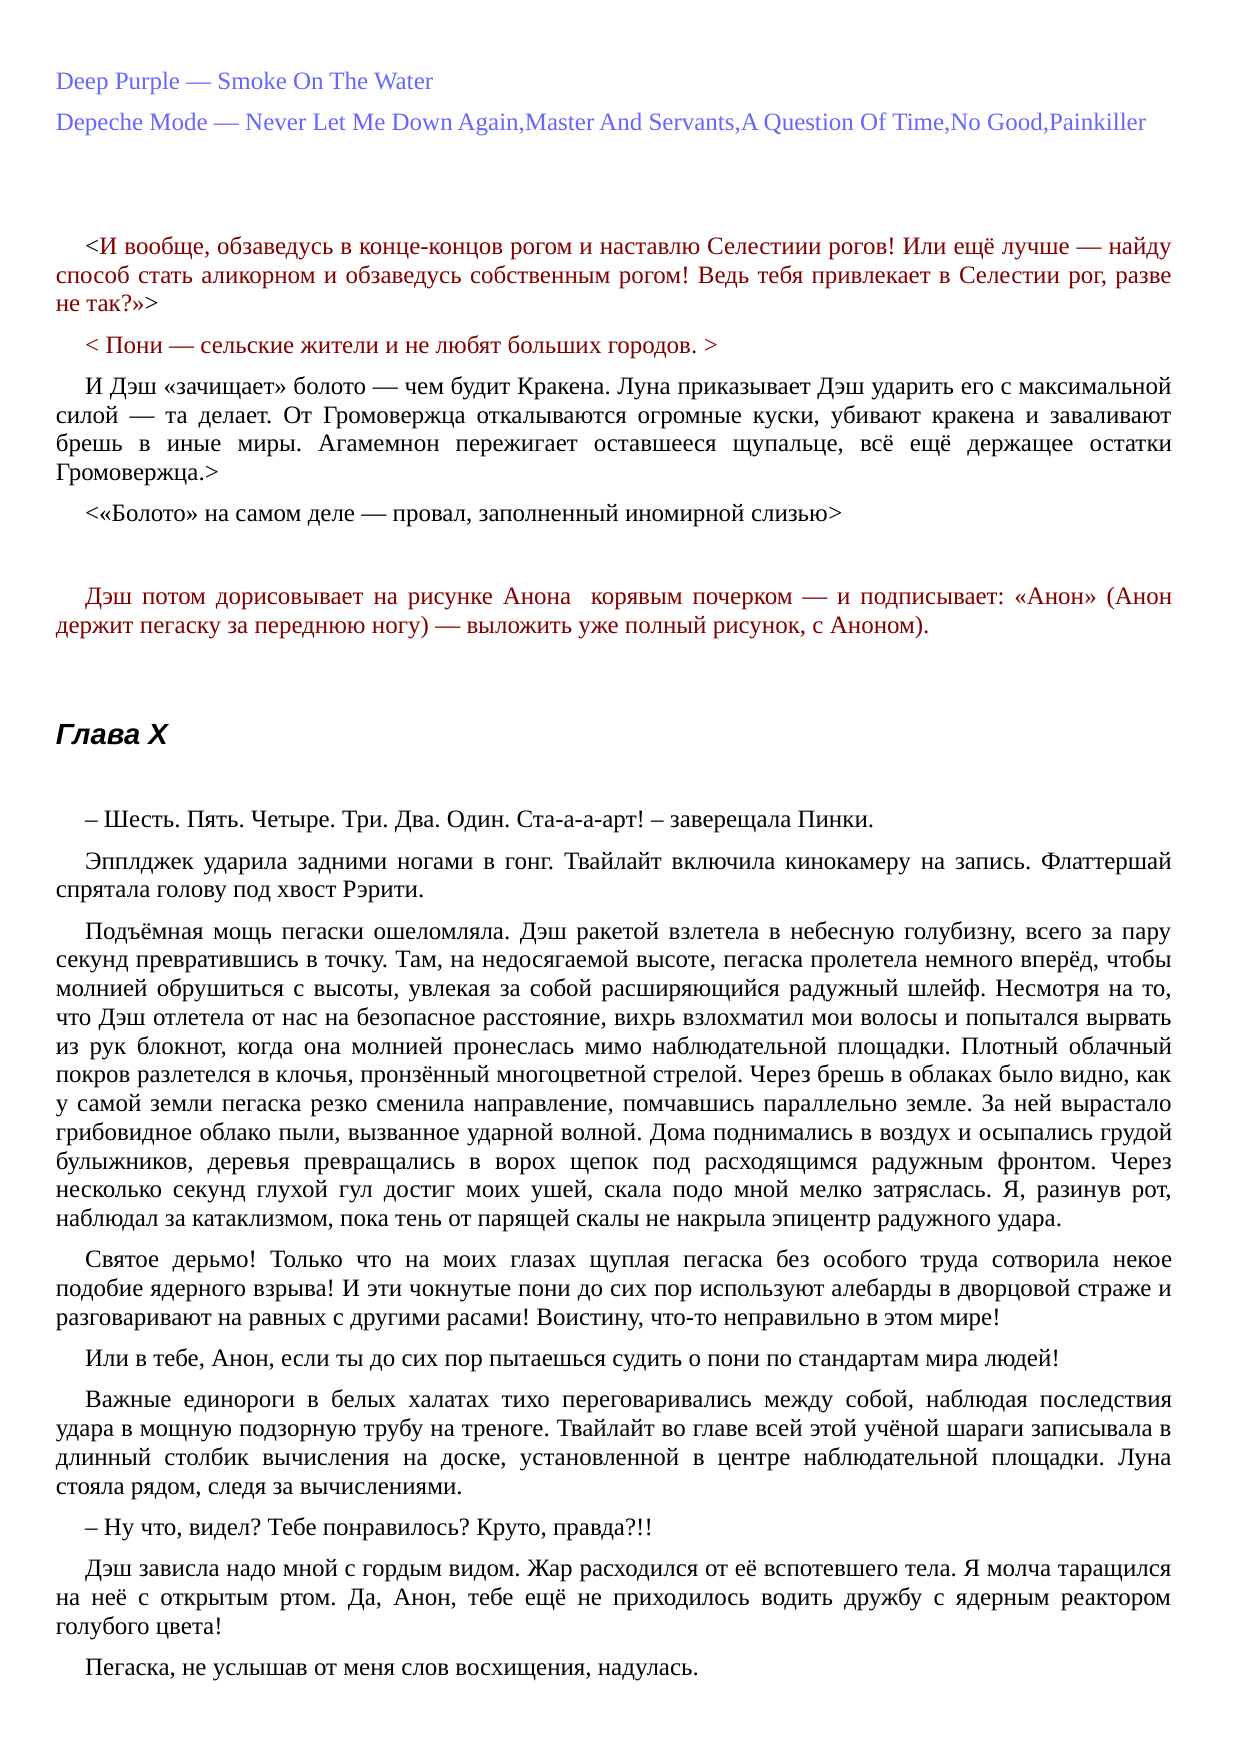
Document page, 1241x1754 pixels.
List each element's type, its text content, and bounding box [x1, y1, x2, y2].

text Depeche Mode — Never Let Me Down Again,Master And Servants,A Question Of Time,No Good,Painkiller [56, 107, 1173, 136]
text Deep Purple — Smoke On The Water [56, 66, 1173, 95]
text И Дэш «зачищает» болото — чем будит Кракена. Луна приказывает Дэш ударить его с максимальной силой — та делает. От Громовержца откалываются огромные куски, убивают кракена и заваливают брешь в иные миры. Агамемнон пережигает оставшееся щупальце, всё ещё держащее остатки Громовержца.> [56, 371, 1173, 486]
text – Шесть. Пять. Четыре. Три. Два. Один. Ста-а-а-арт! – заверещала Пинки. [56, 804, 1173, 833]
text Святое дерьмо! Только что на моих глазах щуплая пегаска без особого труда сотворила некое подобие ядерного взрыва! И эти чокнутые пони до сих пор используют алебарды в дворцовой страже и разговаривают на равных с другими расами! Воистину, что-то неправильно в этом мире! [56, 1244, 1173, 1331]
text Эпплджек ударила задними ногами в гонг. Твайлайт включила кинокамеру на запись. Флаттершай спрятала голову под хвост Рэрити. [56, 846, 1173, 903]
text <«Болото» на самом деле — провал, заполненный иномирной слизью> [56, 498, 1173, 527]
text Дэш зависла надо мной с гордым видом. Жар расходился от её вспотевшего тела. Я молча таращился на неё с открытым ртом. Да, Анон, тебе ещё не приходилось водить дружбу с ядерным реактором голубого цвета! [56, 1553, 1173, 1639]
text Пегаска, не услышав от меня слов восхищения, надулась. [56, 1652, 1173, 1681]
text Подъёмная мощь пегаски ошеломляла. Дэш ракетой взлетела в небесную голубизну, всего за пару секунд превратившись в точку. Там, на недосягаемой высоте, пегаска пролетела немного вперёд, чтобы молнией обрушиться с высоты, увлекая за собой расширяющийся радужный шлейф. Несмотря на то, что Дэш отлетела от нас на безопасное расстояние, вихрь взлохматил мои волосы и попытался вырвать из рук блокнот, когда она молнией пронеслась мимо наблюдательной площадки. Плотный облачный покров разлетелся в клочья, пронзённый многоцветной стрелой. Через брешь в облаках было видно, как у самой земли пегаска резко сменила направление, помчавшись параллельно земле. За ней вырастало грибовидное облако пыли, вызванное ударной волной. Дома поднимались в воздух и осыпались грудой булыжников, деревья превращались в ворох щепок под расходящимся радужным фронтом. Через несколько секунд глухой гул достиг моих ушей, скала подо мной мелко затряслась. Я, разинув рот, наблюдал за катаклизмом, пока тень от парящей скалы не накрыла эпицентр радужного удара. [56, 916, 1173, 1232]
text Важные единороги в белых халатах тихо переговаривались между собой, наблюдая последствия удара в мощную подзорную трубу на треноге. Твайлайт во главе всей этой учёной шараги записывала в длинный столбик вычисления на доске, установленной в центре наблюдательной площадки. Луна стояла рядом, следя за вычислениями. [56, 1384, 1173, 1499]
text <И вообще, обзаведусь в конце-концов рогом и наставлю Селестиии рогов! Или ещё лучше — найду способ стать аликорном и обзаведусь собственным рогом! Ведь тебя привлекает в Селестии рог, разве не так?»> [56, 231, 1173, 317]
text Или в тебе, Анон, если ты до сих пор пытаешься судить о пони по стандартам мира людей! [56, 1343, 1173, 1372]
subtitle Глава X [56, 717, 1173, 751]
text < Пони — сельские жители и не любят больших городов. > [56, 330, 1173, 358]
text – Ну что, видел? Тебе понравилось? Круто, правда?!! [56, 1512, 1173, 1541]
text Дэш потом дорисовывает на рисунке Анона корявым почерком — и подписывает: «Анон» (Анон держит пегаску за переднюю ногу) — выложить уже полный рисунок, с Аноном). [56, 581, 1173, 638]
